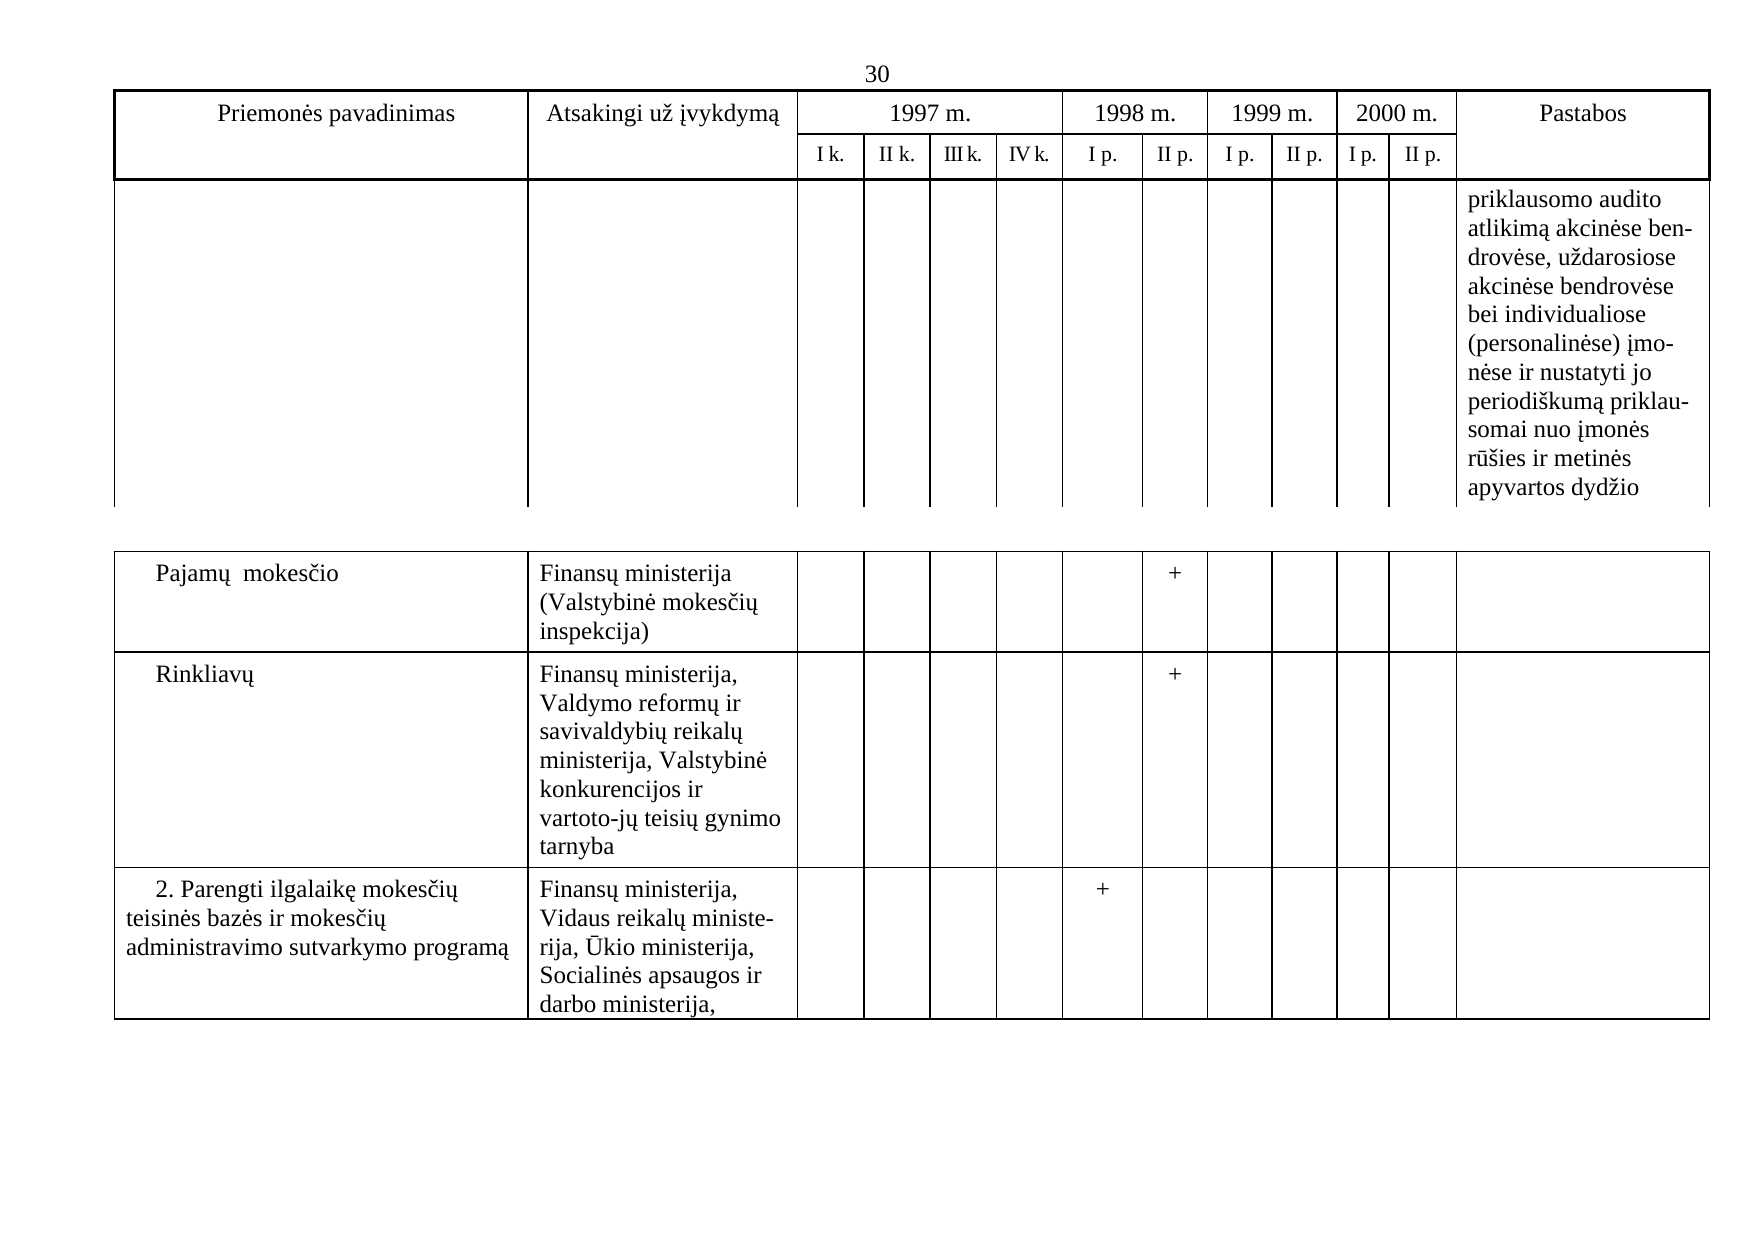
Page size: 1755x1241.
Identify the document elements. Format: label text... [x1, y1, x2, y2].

table_cell [1272, 507, 1337, 551]
table_cell [798, 868, 863, 1018]
table_cell [1390, 653, 1456, 866]
table_cell 2. Parengti ilgalaikę mokesčių teisinės bazės ir mokesčių administravimo sutvarkymo programą [115, 868, 527, 1018]
table_cell II p. [1390, 135, 1456, 178]
table_cell [931, 552, 996, 651]
table_cell [1389, 507, 1456, 551]
table_cell [115, 181, 527, 507]
table_cell [997, 653, 1062, 866]
table_cell I p. [1338, 135, 1388, 178]
table_cell [528, 507, 797, 551]
table_cell [997, 181, 1062, 507]
table_cell + [1143, 552, 1207, 651]
table_cell Pajamų mokesčio [115, 552, 527, 651]
table_cell + [1143, 653, 1207, 866]
table_cell Rinkliavų [115, 653, 527, 866]
table_cell [1208, 868, 1271, 1018]
table_cell [1273, 552, 1336, 651]
table_header 1997 m. [798, 92, 1062, 133]
table_cell [1338, 653, 1388, 866]
table_cell Finansų ministerija, Valdymo reformų ir savivaldybių reikalų ministerija, Valstybinė konkurencijos ir vartoto-jų teisių gynimo tarnyba [529, 653, 797, 866]
table_cell [1457, 653, 1709, 866]
table_cell + [1063, 868, 1142, 1018]
table_cell [931, 181, 996, 507]
table_cell [1063, 507, 1143, 551]
table_cell [116, 133, 527, 178]
table_header Priemonės pavadinimas [116, 92, 527, 133]
table_header 1999 m. [1208, 92, 1336, 133]
table_cell I k. [798, 135, 863, 178]
table_cell [798, 653, 863, 866]
table_cell [865, 552, 929, 651]
table_cell [115, 507, 528, 551]
table_cell [930, 507, 996, 551]
table_cell [865, 653, 929, 866]
table_cell I p. [1063, 135, 1142, 178]
table_cell [864, 507, 930, 551]
table_cell [865, 181, 929, 507]
table_cell [798, 552, 863, 651]
table_cell III k. [931, 135, 996, 178]
table_cell [1208, 181, 1271, 507]
table_cell [1338, 181, 1388, 507]
table_cell [1457, 552, 1709, 651]
table_cell [1456, 507, 1709, 551]
table_cell [1390, 868, 1456, 1018]
table_cell [797, 507, 864, 551]
table_cell [1063, 552, 1142, 651]
table_cell [865, 868, 929, 1018]
table_cell [997, 552, 1062, 651]
table_cell Finansų ministerija, Vidaus reikalų ministe-rija, Ūkio ministerija, Socialinės apsaugos ir darbo ministerija, [529, 868, 797, 1018]
table_cell [931, 653, 996, 866]
table_cell [1338, 868, 1388, 1018]
table_cell II p. [1273, 135, 1336, 178]
table_cell [931, 868, 996, 1018]
table_cell IV k. [997, 135, 1062, 178]
table_cell I p. [1208, 135, 1271, 178]
table_cell [1273, 653, 1336, 866]
table_cell II k. [865, 135, 929, 178]
table_cell [1390, 552, 1456, 651]
table_cell [1063, 181, 1142, 507]
table_header 2000 m. [1338, 92, 1456, 133]
table_cell II p. [1143, 135, 1207, 178]
table_cell [798, 181, 863, 507]
table_cell [529, 133, 797, 178]
table_cell [1457, 133, 1708, 178]
table_cell [529, 181, 797, 507]
table_cell [1457, 868, 1709, 1018]
table_cell [1063, 653, 1142, 866]
table_header Pastabos [1457, 92, 1708, 133]
table_cell [1338, 552, 1388, 651]
table_cell [1390, 181, 1456, 507]
table_cell [1143, 868, 1207, 1018]
table_cell [1143, 181, 1207, 507]
table_cell [1337, 507, 1389, 551]
table_cell [1207, 507, 1272, 551]
table_cell [996, 507, 1063, 551]
table_header 1998 m. [1063, 92, 1207, 133]
table_cell priklausomo audito atlikimą akcinėse ben-drovėse, uždarosiose akcinėse bendrovėse bei individualiose (personalinėse) įmo-nėse ir nustatyti jo periodiškumą priklau-somai nuo įmonės rūšies ir metinės apyvartos dydžio [1457, 181, 1709, 507]
table_cell [1273, 181, 1336, 507]
table_cell [1208, 653, 1271, 866]
table_cell [1273, 868, 1336, 1018]
table_cell [997, 868, 1062, 1018]
table_header Atsakingi už įvykdymą [529, 92, 797, 133]
table_cell [1208, 552, 1271, 651]
table_cell Finansų ministerija (Valstybinė mokesčių inspekcija) [529, 552, 797, 651]
table_cell [1143, 507, 1207, 551]
